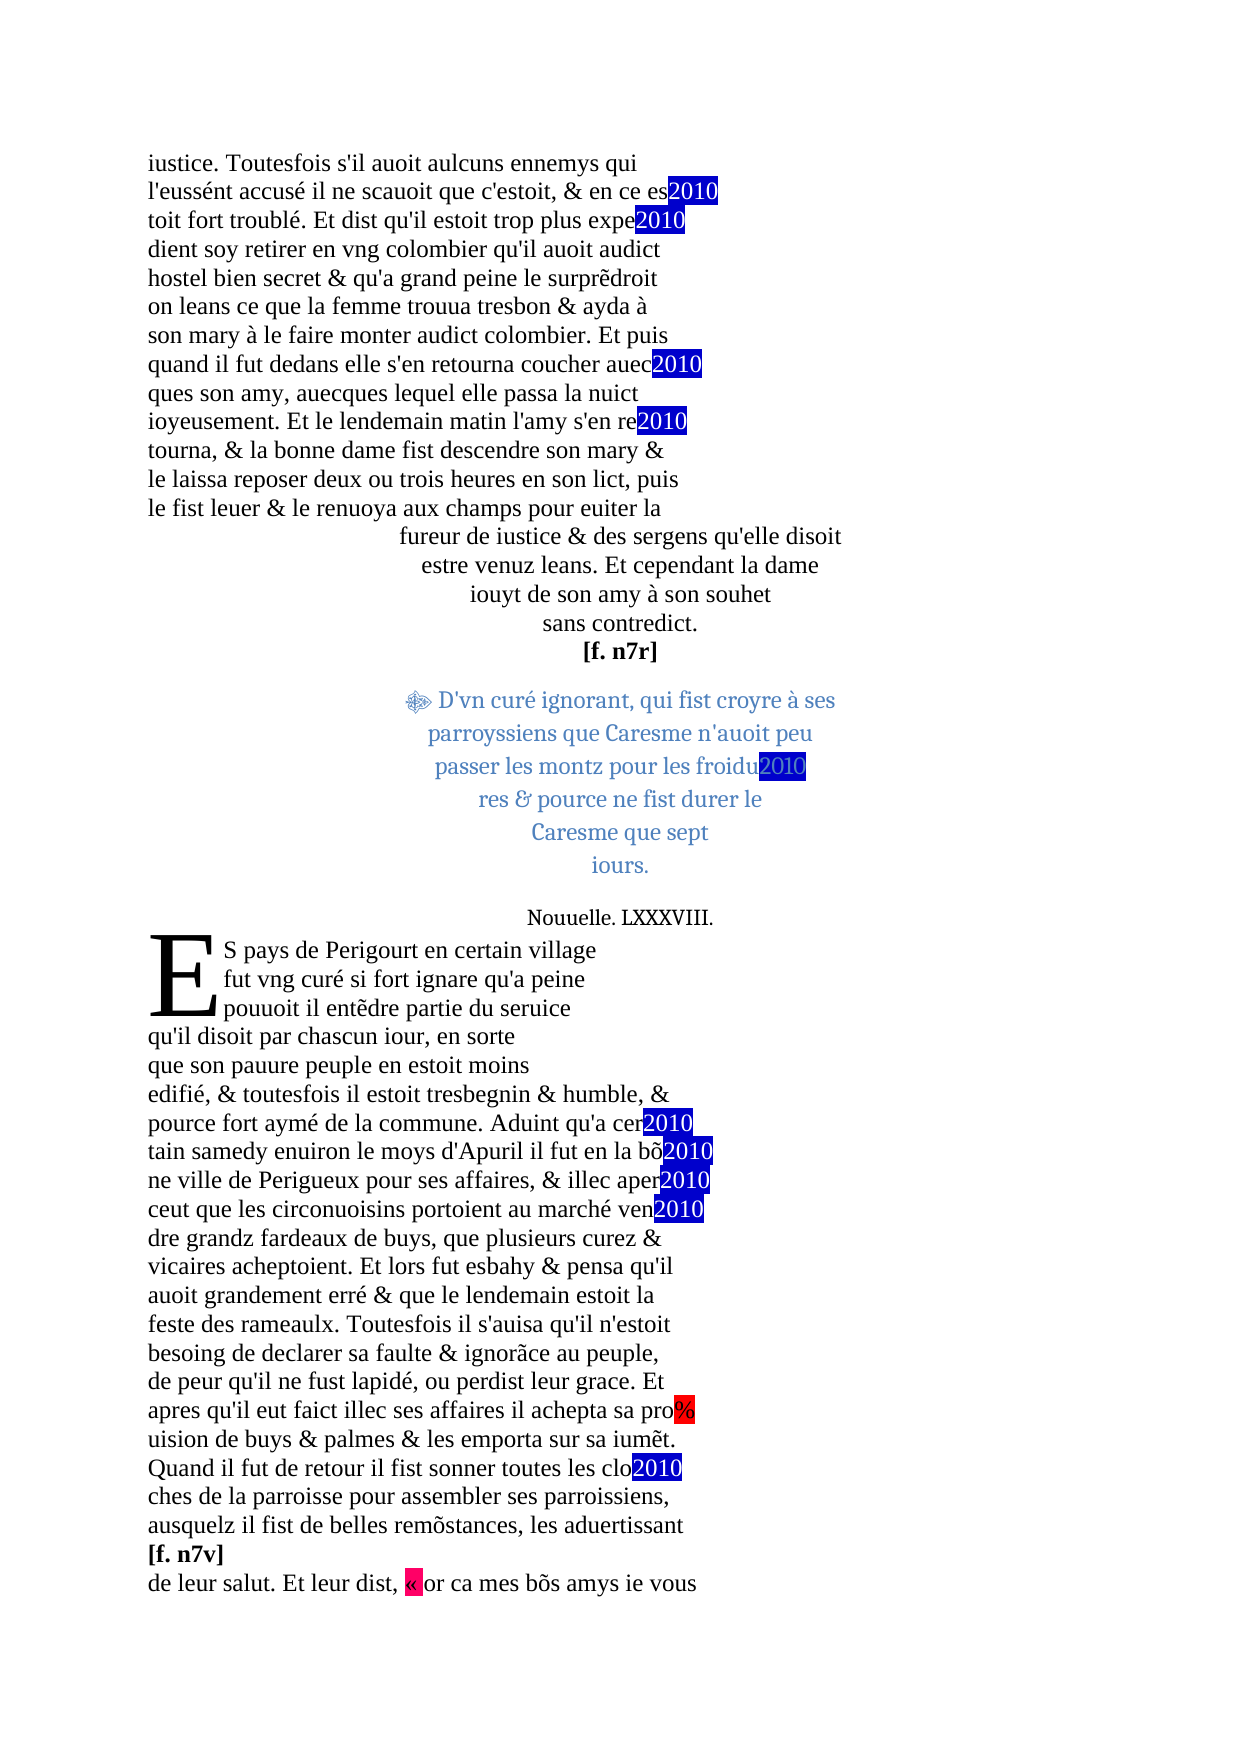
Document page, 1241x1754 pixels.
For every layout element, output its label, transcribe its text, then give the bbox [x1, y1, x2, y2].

text ES pays de Perigourt en certain village fut vng curé si fort ignare qu'a peine pouuoit il entẽdre partie du seruice qu'il disoit par chascun iour, en sorte que son pauure peuple en estoit moins edifié, & toutesfois il estoit tresbegnin & humble, & pource fort aymé de la commune. Aduint qu'a cer2010 tain samedy enuiron le moys d'Apuril il fut en la bõ2010 ne ville de Perigueux pour ses affaires, & illec aper2010 ceut que les circonuoisins portoient au marché ven2010 dre grandz fardeaux de buys, que plusieurs curez & vicaires acheptoient. Et lors fut esbahy & pensa qu'il auoit grandement erré & que le lendemain estoit la feste des rameaulx. Toutesfois il s'auisa qu'il n'estoit besoing de declarer sa faulte & ignorãce au peuple, de peur qu'il ne fust lapidé, ou perdist leur grace. Et apres qu'il eut faict illec ses affaires il achepta sa pro% uision de buys & palmes & les emporta sur sa iumẽt. [148, 935, 1093, 1453]
subtitle Nouuelle. LXXXVIII. [148, 905, 1093, 931]
subtitle ❧ D'vn curé ignorant, qui fist croyre à ses parroyssiens que Caresme n'auoit peu passer les montz pour les froidu2010 res & pource ne fist durer le Caresme que sept iours. [148, 686, 1093, 880]
text [f. n7r] [148, 636, 1093, 665]
text Quand il fut de retour il fist sonner toutes les clo2010 ches de la parroisse pour assembler ses parroissiens, ausquelz il fist de belles remõstances, les aduertissant [f. n7v] de leur salut. Et leur dist, « or ca mes bõs amys ie vous [148, 1453, 1093, 1596]
text iustice. Toutesfois s'il auoit aulcuns ennemys qui l'eussént accusé il ne scauoit que c'estoit, & en ce es2010 toit fort troublé. Et dist qu'il estoit trop plus expe2010 dient soy retirer en vng colombier qu'il auoit audict hostel bien secret & qu'a grand peine le surprẽdroit on leans ce que la femme trouua tresbon & ayda à son mary à le faire monter audict colombier. Et puis quand il fut dedans elle s'en retourna coucher auec2010 ques son amy, auecques lequel elle passa la nuict ioyeusement. Et le lendemain matin l'amy s'en re2010 tourna, & la bonne dame fist descendre son mary & le laissa reposer deux ou trois heures en son lict, puis le fist leuer & le renuoya aux champs pour euiter la [148, 148, 1093, 521]
text fureur de iustice & des sergens qu'elle disoit estre venuz leans. Et cependant la dame iouyt de son amy à son souhet sans contredict. [148, 521, 1093, 636]
